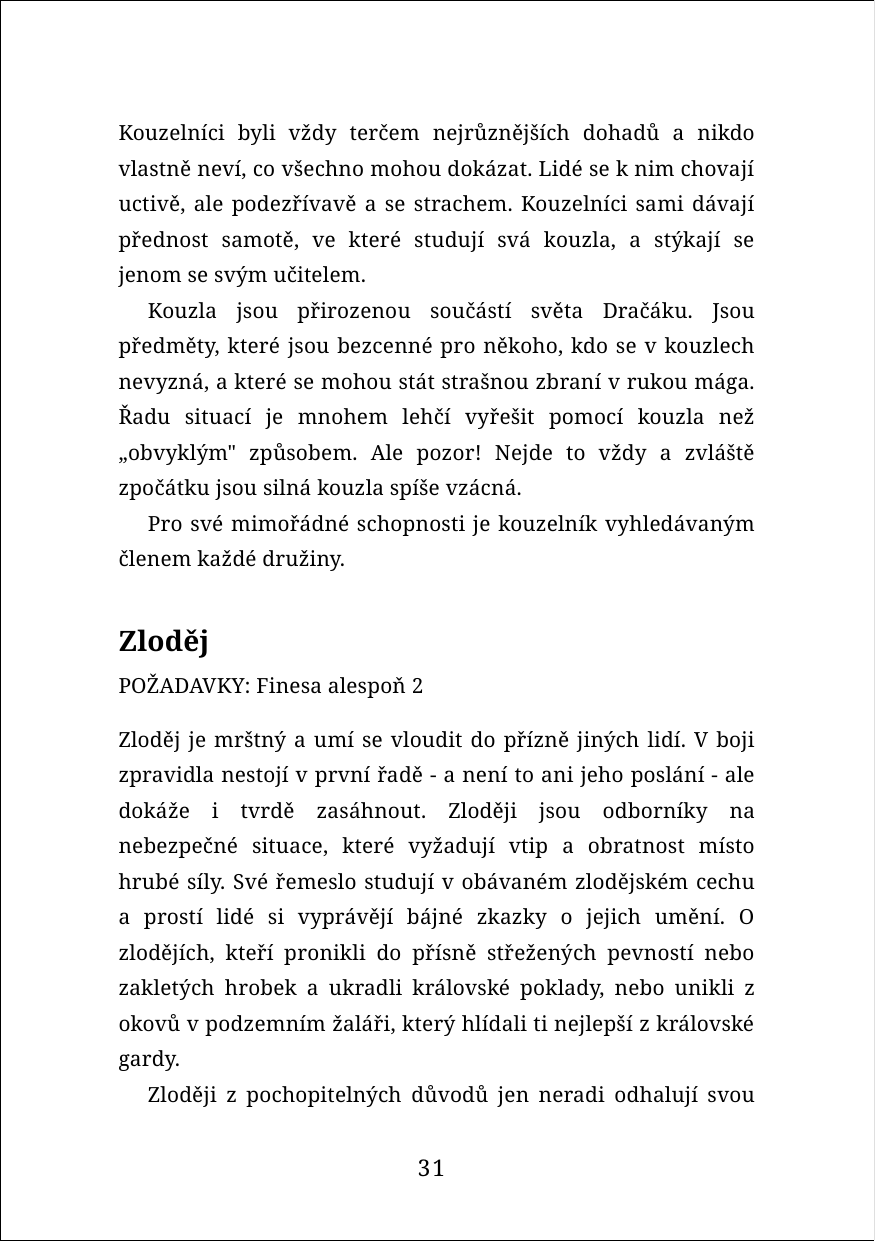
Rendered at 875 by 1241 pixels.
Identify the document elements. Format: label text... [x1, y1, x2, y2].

text POŽADAVKY: Finesa alespoň 2 [118, 671, 756, 700]
subtitle Zloděj [118, 621, 756, 660]
text Zloděj je mrštný a umí se vloudit do přízně jiných lidí. V boji zpravidla nestojí v první řadě - a není to ani jeho poslání - ale dokáže i tvrdě zasáhnout. Zloději jsou odborníky na nebezpečné situace, které vyžadují vtip a obratnost místo hrubé síly. Své řemeslo studují v obávaném zlodějském cechu a prostí lidé si vyprávějí bájné zkazky o jejich umění. O zlodějích, kteří pronikli do přísně střežených pevností nebo zakletých hrobek a ukradli královské poklady, nebo unikli z okovů v podzemním žaláři, který hlídali ti nejlepší z královské gardy. Zloději z pochopitelných důvodů jen neradi odhalují svou [118, 725, 756, 1108]
text Kouzelníci byli vždy terčem nejrůznějších dohadů a nikdo vlastně neví, co všechno mohou dokázat. Lidé se k nim chovají uctivě, ale podezřívavě a se strachem. Kouzelníci sami dávají přednost samotě, ve které studují svá kouzla, a stýkají se jenom se svým učitelem. Kouzla jsou přirozenou součástí světa Dračáku. Jsou předměty, které jsou bezcenné pro někoho, kdo se v kouzlech nevyzná, a které se mohou stát strašnou zbraní v rukou mága. Řadu situací je mnohem lehčí vyřešit pomocí kouzla než „obvyklým" způsobem. Ale pozor! Nejde to vždy a zvláště zpočátku jsou silná kouzla spíše vzácná. Pro své mimořádné schopnosti je kouzelník vyhledávaným členem každé družiny. [118, 118, 756, 573]
